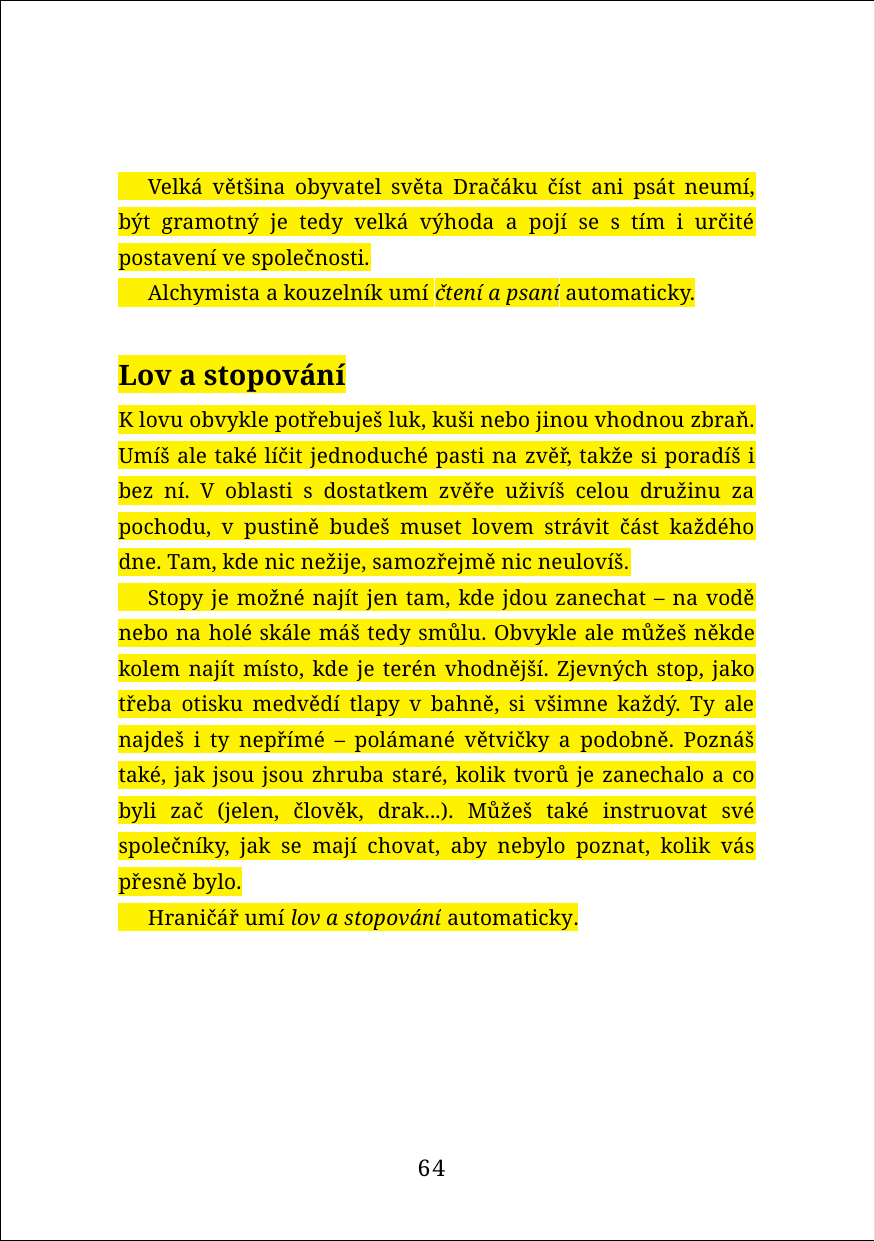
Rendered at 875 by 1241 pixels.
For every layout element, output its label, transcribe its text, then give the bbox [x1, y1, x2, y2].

text Velká většina obyvatel světa Dračáku číst ani psát neumí, být gramotný je tedy velká výhoda a pojí se s tím i určité postavení ve společnosti. Alchymista a kouzelník umí čtení a psaní automaticky. [118, 172, 756, 307]
subtitle Lov a stopování [118, 355, 756, 393]
text K lovu obvykle potřebuješ luk, kuši nebo jinou vhodnou zbraň. Umíš ale také líčit jednoduché pasti na zvěř, takže si poradíš i bez ní. V oblasti s dostatkem zvěře uživíš celou družinu za pochodu, v pustině budeš muset lovem strávit část každého dne. Tam, kde nic nežije, samozřejmě nic neulovíš. Stopy je možné najít jen tam, kde jdou zanechat – na vodě nebo na holé skále máš tedy smůlu. Obvykle ale můžeš někde kolem najít místo, kde je terén vhodnější. Zjevných stop, jako třeba otisku medvědí tlapy v bahně, si všimne každý. Ty ale najdeš i ty nepřímé – polámané větvičky a podobně. Poznáš také, jak jsou jsou zhruba staré, kolik tvorů je zanechalo a co byli zač (jelen, člověk, drak...). Můžeš také instruovat své společníky, jak se mají chovat, aby nebylo poznat, kolik vás přesně bylo. Hraničář umí lov a stopování automaticky. [118, 405, 756, 931]
